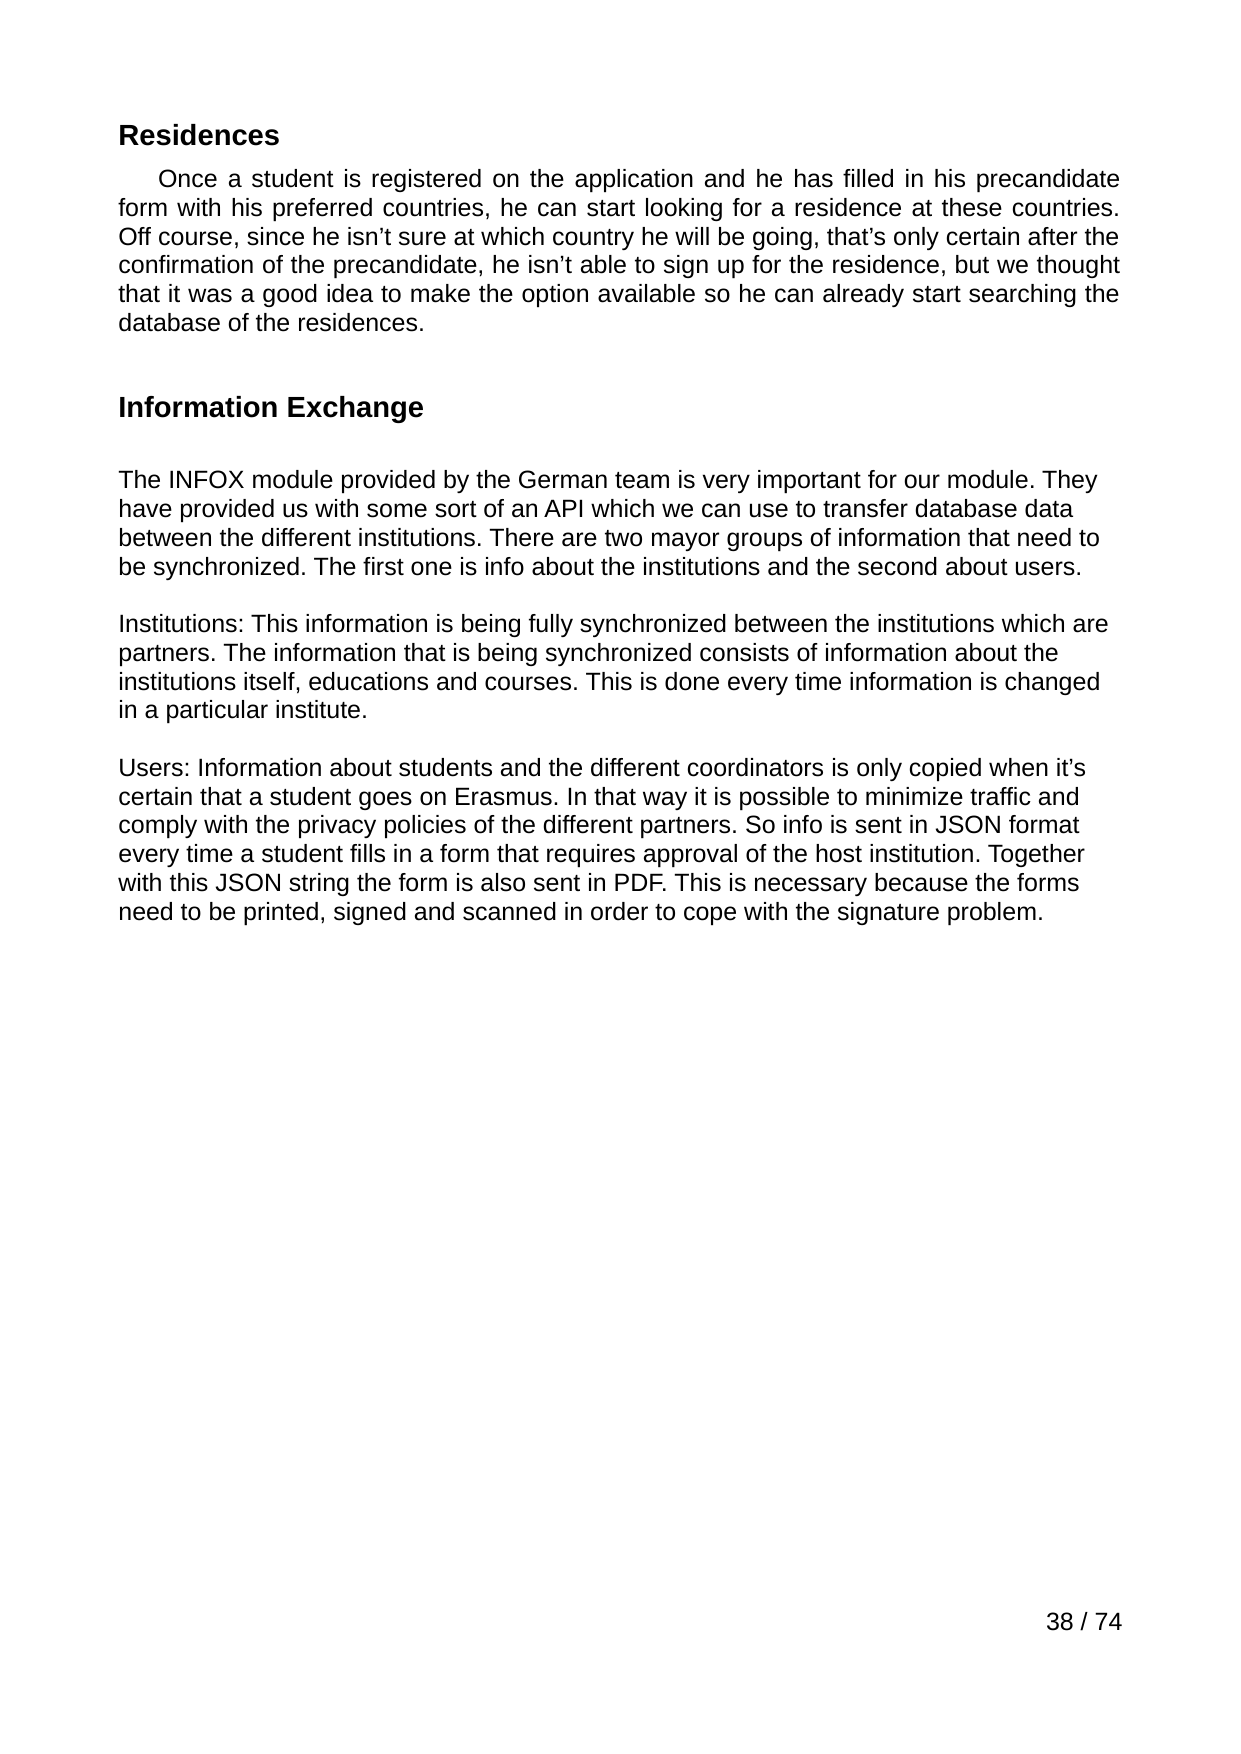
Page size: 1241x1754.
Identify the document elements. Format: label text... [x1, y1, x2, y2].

subtitle Residences [118, 118, 1122, 152]
text The INFOX module provided by the German team is very important for our module. They have provided us with some sort of an API which we can use to transfer database data between the different institutions. There are two mayor groups of information that need to be synchronized. The first one is info about the institutions and the second about users. Institutions: This information is being fully synchronized between the institutions which are partners. The information that is being synchronized consists of information about the institutions itself, educations and courses. This is done every time information is changed in a particular institute. Users: Information about students and the different coordinators is only copied when it’s certain that a student goes on Erasmus. In that way it is possible to minimize traffic and comply with the privacy policies of the different partners. So info is sent in JSON format every time a student fills in a form that requires approval of the host institution. Together with this JSON string the form is also sent in PDF. This is necessary because the forms need to be printed, signed and scanned in order to cope with the signature problem. [118, 465, 1122, 983]
subtitle Information Exchange [118, 390, 1122, 424]
text Once a student is registered on the application and he has filled in his precandidate form with his preferred countries, he can start looking for a residence at these countries. Off course, since he isn’t sure at which country he will be going, that’s only certain after the confirmation of the precandidate, he isn’t able to sign up for the residence, but we thought that it was a good idea to make the option available so he can already start searching the database of the residences. [118, 164, 1122, 337]
